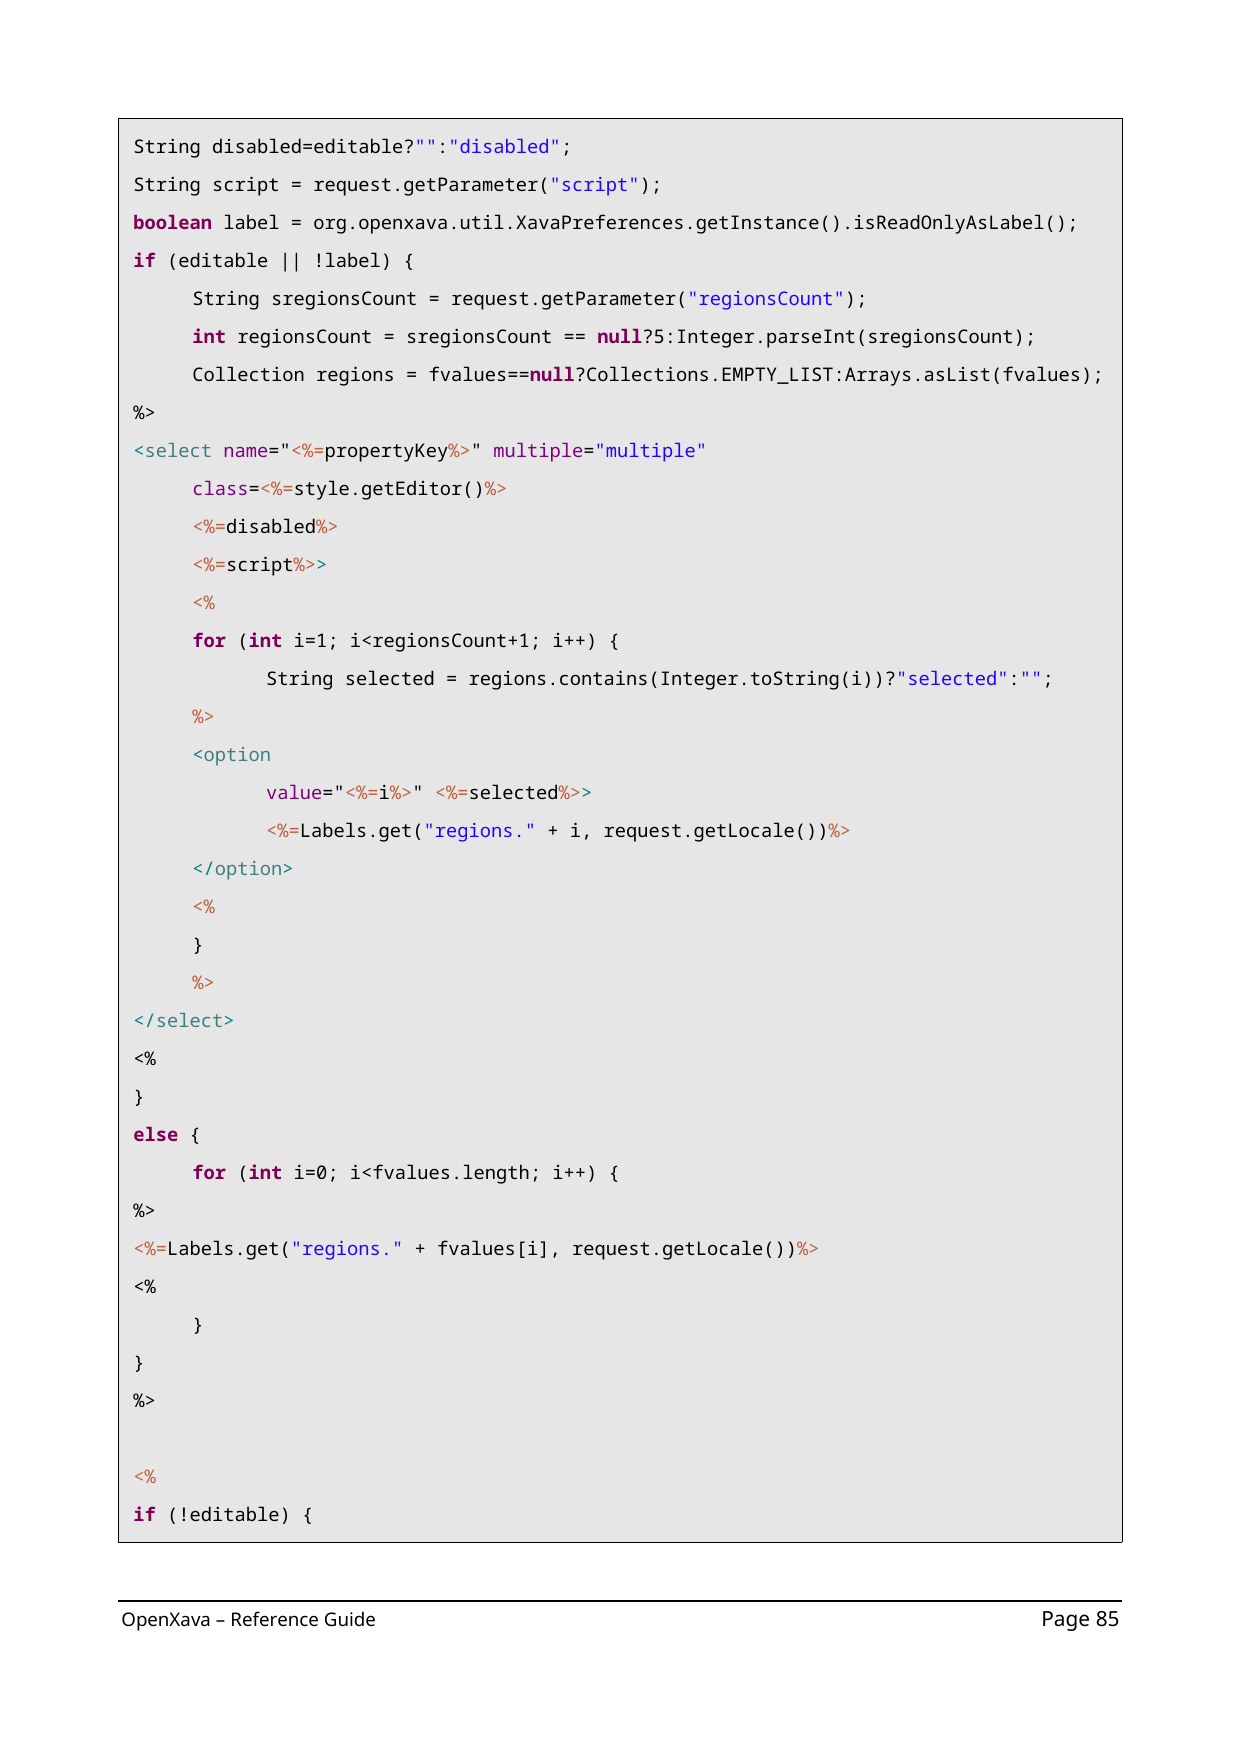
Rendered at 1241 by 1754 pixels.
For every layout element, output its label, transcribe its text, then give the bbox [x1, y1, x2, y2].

text boolean label = org.openxava.util.XavaPreferences.getInstance().isReadOnlyAsLabel(); [119, 194, 1122, 232]
text %> [119, 1183, 1122, 1221]
text } [119, 1335, 1122, 1373]
text } [119, 1297, 1122, 1335]
text for (int i=1; i<regionsCount+1; i++) { [119, 612, 1122, 650]
text } [119, 917, 1122, 954]
text <% [119, 1031, 1122, 1069]
text <%=disabled%> [119, 498, 1122, 536]
text <select name="<%=propertyKey%>" multiple="multiple" [119, 422, 1122, 460]
text %> [119, 1373, 1122, 1411]
text String script = request.getParameter("script"); [119, 156, 1122, 194]
text String disabled=editable?"":"disabled"; [119, 119, 1122, 156]
text %> [119, 954, 1122, 993]
text %> [119, 688, 1122, 726]
text Collection regions = fvalues==null?Collections.EMPTY_LIST:Arrays.asList(fvalues); [119, 346, 1122, 384]
text <%=Labels.get("regions." + fvalues[i], request.getLocale())%> [119, 1221, 1122, 1259]
text class=<%=style.getEditor()%> [119, 460, 1122, 498]
text <% [119, 1449, 1122, 1487]
text if (!editable) { [119, 1487, 1122, 1542]
text } [119, 1069, 1122, 1107]
text %> [119, 384, 1122, 422]
text <% [119, 574, 1122, 612]
text int regionsCount = sregionsCount == null?5:Integer.parseInt(sregionsCount); [119, 308, 1122, 346]
text else { [119, 1107, 1122, 1145]
text </option> [119, 841, 1122, 878]
text String sregionsCount = request.getParameter("regionsCount"); [119, 270, 1122, 308]
text String selected = regions.contains(Integer.toString(i))?"selected":""; [119, 650, 1122, 688]
text <%=script%>> [119, 536, 1122, 574]
text <option [119, 726, 1122, 764]
text if (editable || !label) { [119, 232, 1122, 270]
text for (int i=0; i<fvalues.length; i++) { [119, 1145, 1122, 1183]
text value="<%=i%>" <%=selected%>> [119, 764, 1122, 802]
text <% [119, 878, 1122, 917]
text <% [119, 1259, 1122, 1297]
text </select> [119, 993, 1122, 1031]
text <%=Labels.get("regions." + i, request.getLocale())%> [119, 802, 1122, 841]
